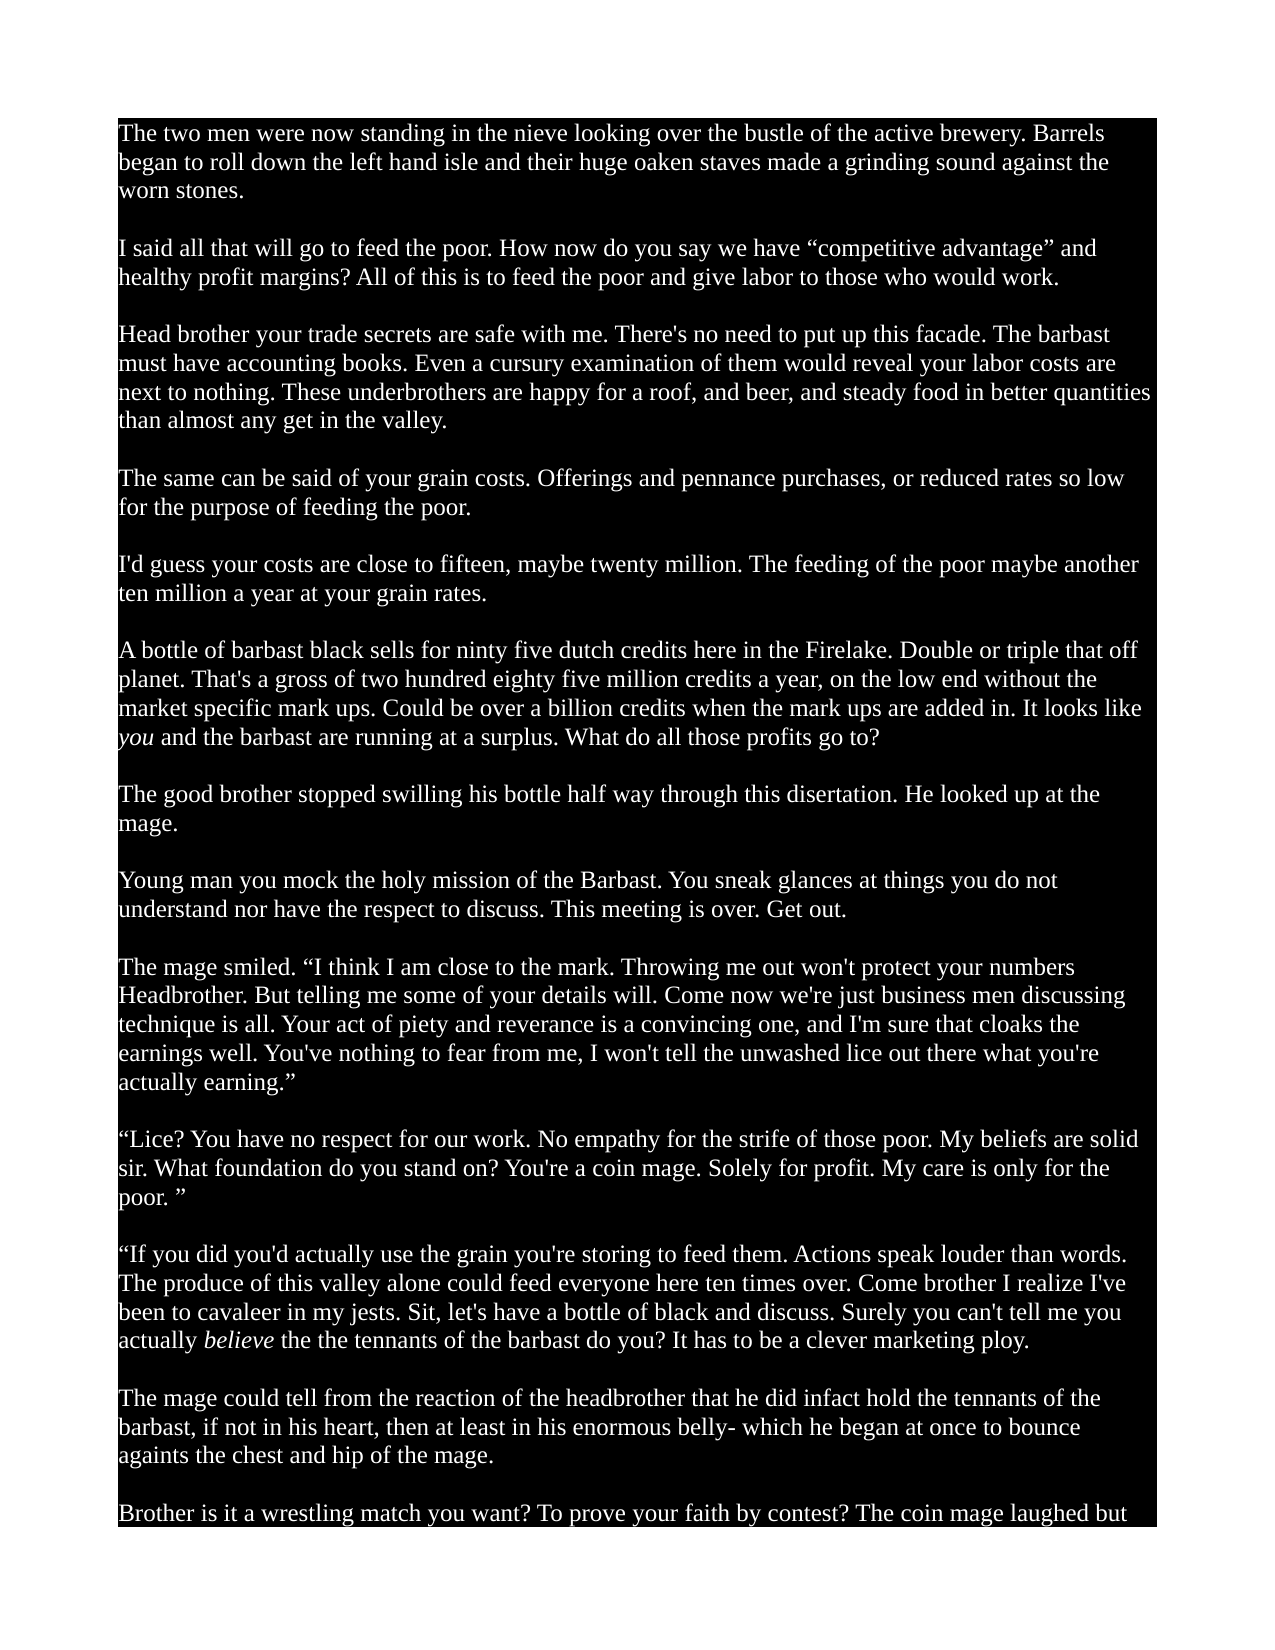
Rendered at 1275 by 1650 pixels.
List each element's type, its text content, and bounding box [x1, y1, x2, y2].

text I said all that will go to feed the poor. How now do you say we have “competitive advantage” and healthy profit margins? All of this is to feed the poor and give labor to those who would work. Head brother your trade secrets are safe with me. There's no need to put up this facade. The barbast must have accounting books. Even a cursury examination of them would reveal your labor costs are next to nothing. These underbrothers are happy for a roof, and beer, and steady food in better quantities than almost any get in the valley. The same can be said of your grain costs. Offerings and pennance purchases, or reduced rates so low for the purpose of feeding the poor. I'd guess your costs are close to fifteen, maybe twenty million. The feeding of the poor maybe another ten million a year at your grain rates. [118, 233, 1157, 607]
text A bottle of barbast black sells for ninty five dutch credits here in the Firelake. Double or triple that off planet. That's a gross of two hundred eighty five million credits a year, on the low end without the market specific mark ups. Could be over a billion credits when the mark ups are added in. It looks like you and the barbast are running at a surplus. What do all those profits go to? [118, 636, 1157, 751]
text The two men were now standing in the nieve looking over the bustle of the active brewery. Barrels began to roll down the left hand isle and their huge oaken staves made a grinding sound against the worn stones. [118, 118, 1157, 233]
text The good brother stopped swilling his bottle half way through this disertation. He looked up at the mage. Young man you mock the holy mission of the Barbast. You sneak glances at things you do not understand nor have the respect to discuss. This meeting is over. Get out. [118, 779, 1157, 923]
text “Lice? You have no respect for our work. No empathy for the strife of those poor. My beliefs are solid sir. What foundation do you stand on? You're a coin mage. Solely for profit. My care is only for the poor. ” “If you did you'd actually use the grain you're storing to feed them. Actions speak louder than words. The produce of this valley alone could feed everyone here ten times over. Come brother I realize I've been to cavaleer in my jests. Sit, let's have a bottle of black and discuss. Surely you can't tell me you actually believe the the tennants of the barbast do you? It has to be a clever marketing ploy. The mage could tell from the reaction of the headbrother that he did infact hold the tennants of the barbast, if not in his heart, then at least in his enormous belly- which he began at once to bounce againts the chest and hip of the mage. Brother is it a wrestling match you want? To prove your faith by contest? The coin mage laughed but [118, 1124, 1157, 1527]
text The mage smiled. “I think I am close to the mark. Throwing me out won't protect your numbers Headbrother. But telling me some of your details will. Come now we're just business men discussing technique is all. Your act of piety and reverance is a convincing one, and I'm sure that cloaks the earnings well. You've nothing to fear from me, I won't tell the unwashed lice out there what you're actually earning.” [118, 952, 1157, 1096]
